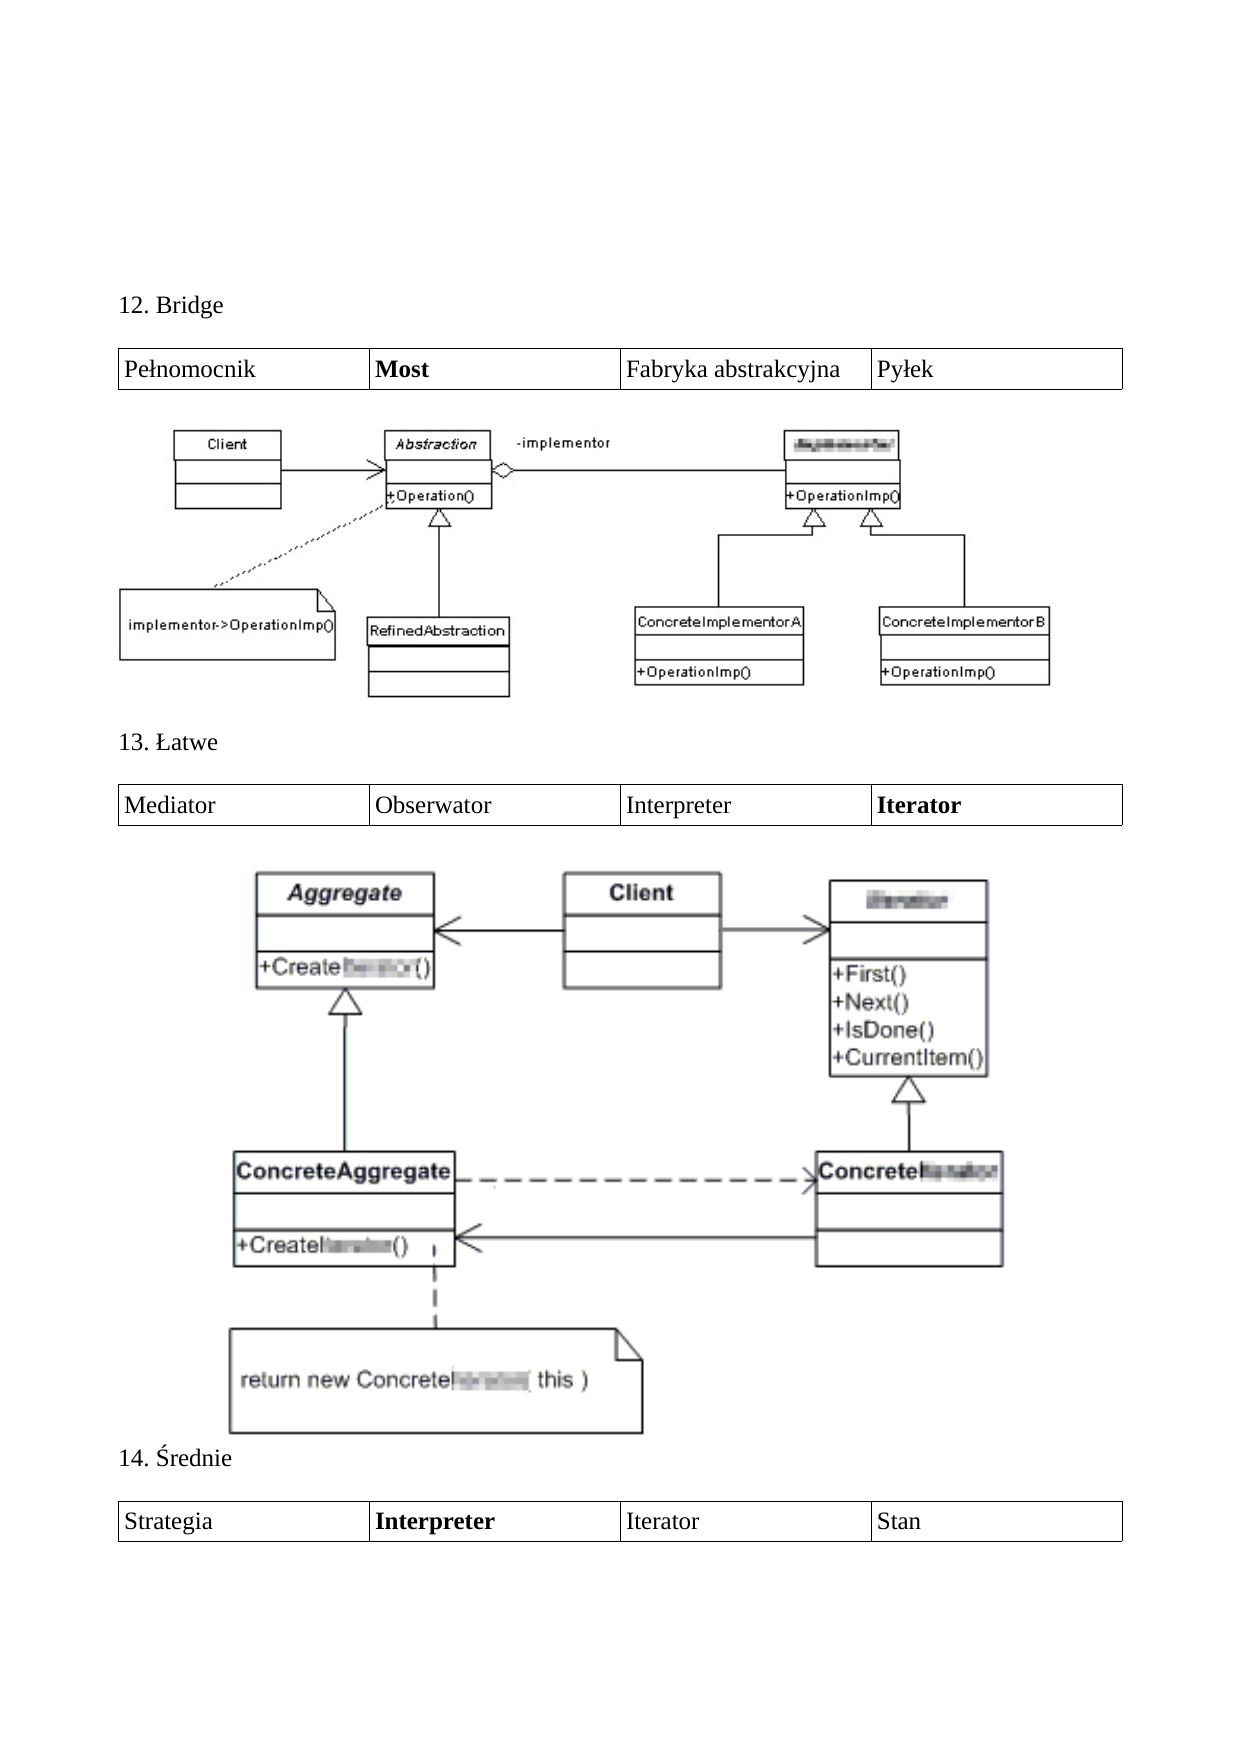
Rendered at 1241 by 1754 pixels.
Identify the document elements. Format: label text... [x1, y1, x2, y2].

picture [118, 417, 1122, 699]
table_header Iterator [872, 785, 1122, 825]
table_header Obserwator [370, 785, 620, 825]
table_header Strategia [119, 1502, 369, 1541]
table_header Fabryka abstrakcyjna [621, 349, 871, 388]
text 14. Średnie [118, 1331, 1122, 1472]
table_header Iterator [621, 1502, 871, 1541]
table_header Mediator [119, 785, 369, 825]
table_header Pyłek [872, 349, 1122, 388]
table_header Most [370, 349, 620, 388]
text 12. Bridge [118, 291, 1122, 319]
table_header Interpreter [621, 785, 871, 825]
table_header Pełnomocnik [119, 349, 369, 388]
table_header Interpreter [370, 1502, 620, 1541]
text 13. Łatwe [118, 727, 1122, 756]
picture [223, 853, 1017, 1443]
table_header Stan [872, 1502, 1122, 1541]
